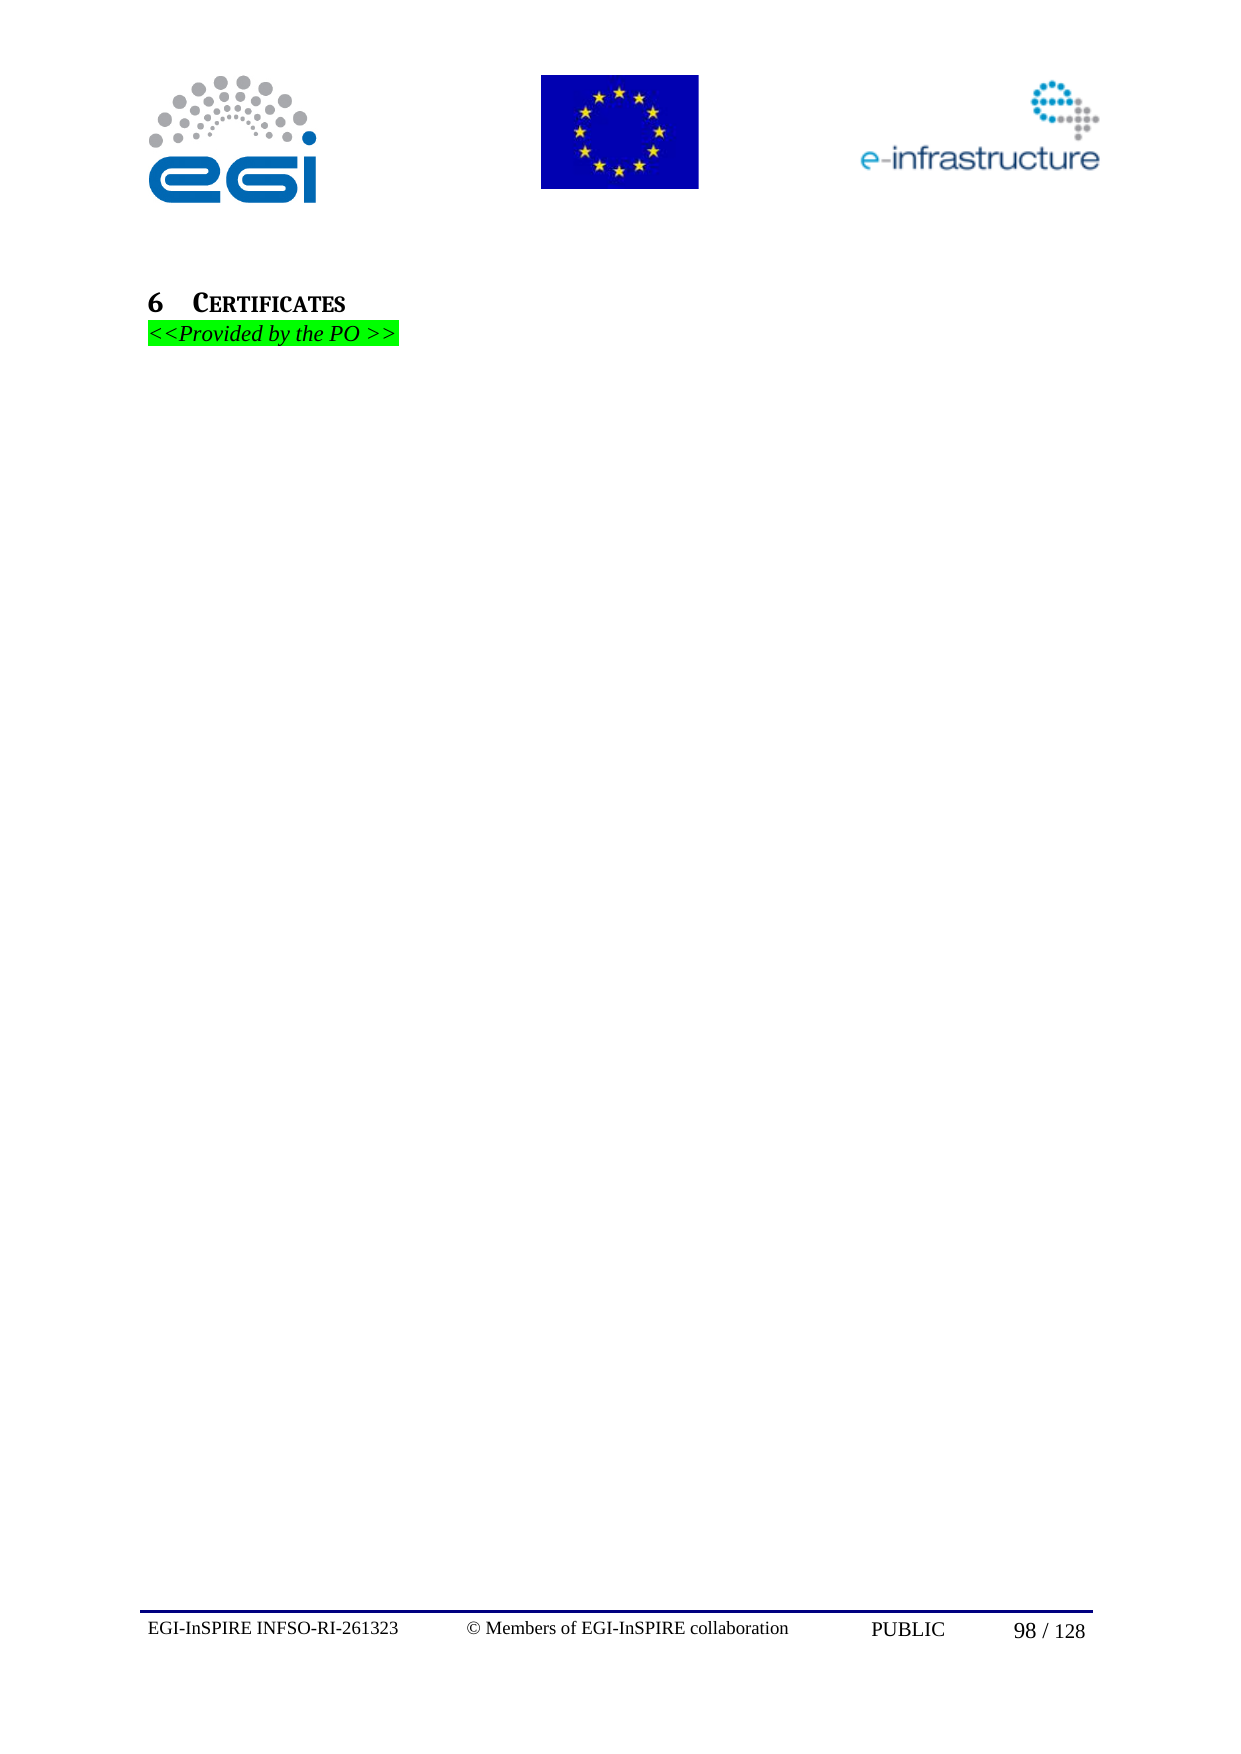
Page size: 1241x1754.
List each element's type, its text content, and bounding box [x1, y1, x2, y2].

text <<Provided by the PO >> [148, 320, 1092, 346]
subtitle Certificates [148, 286, 1092, 320]
